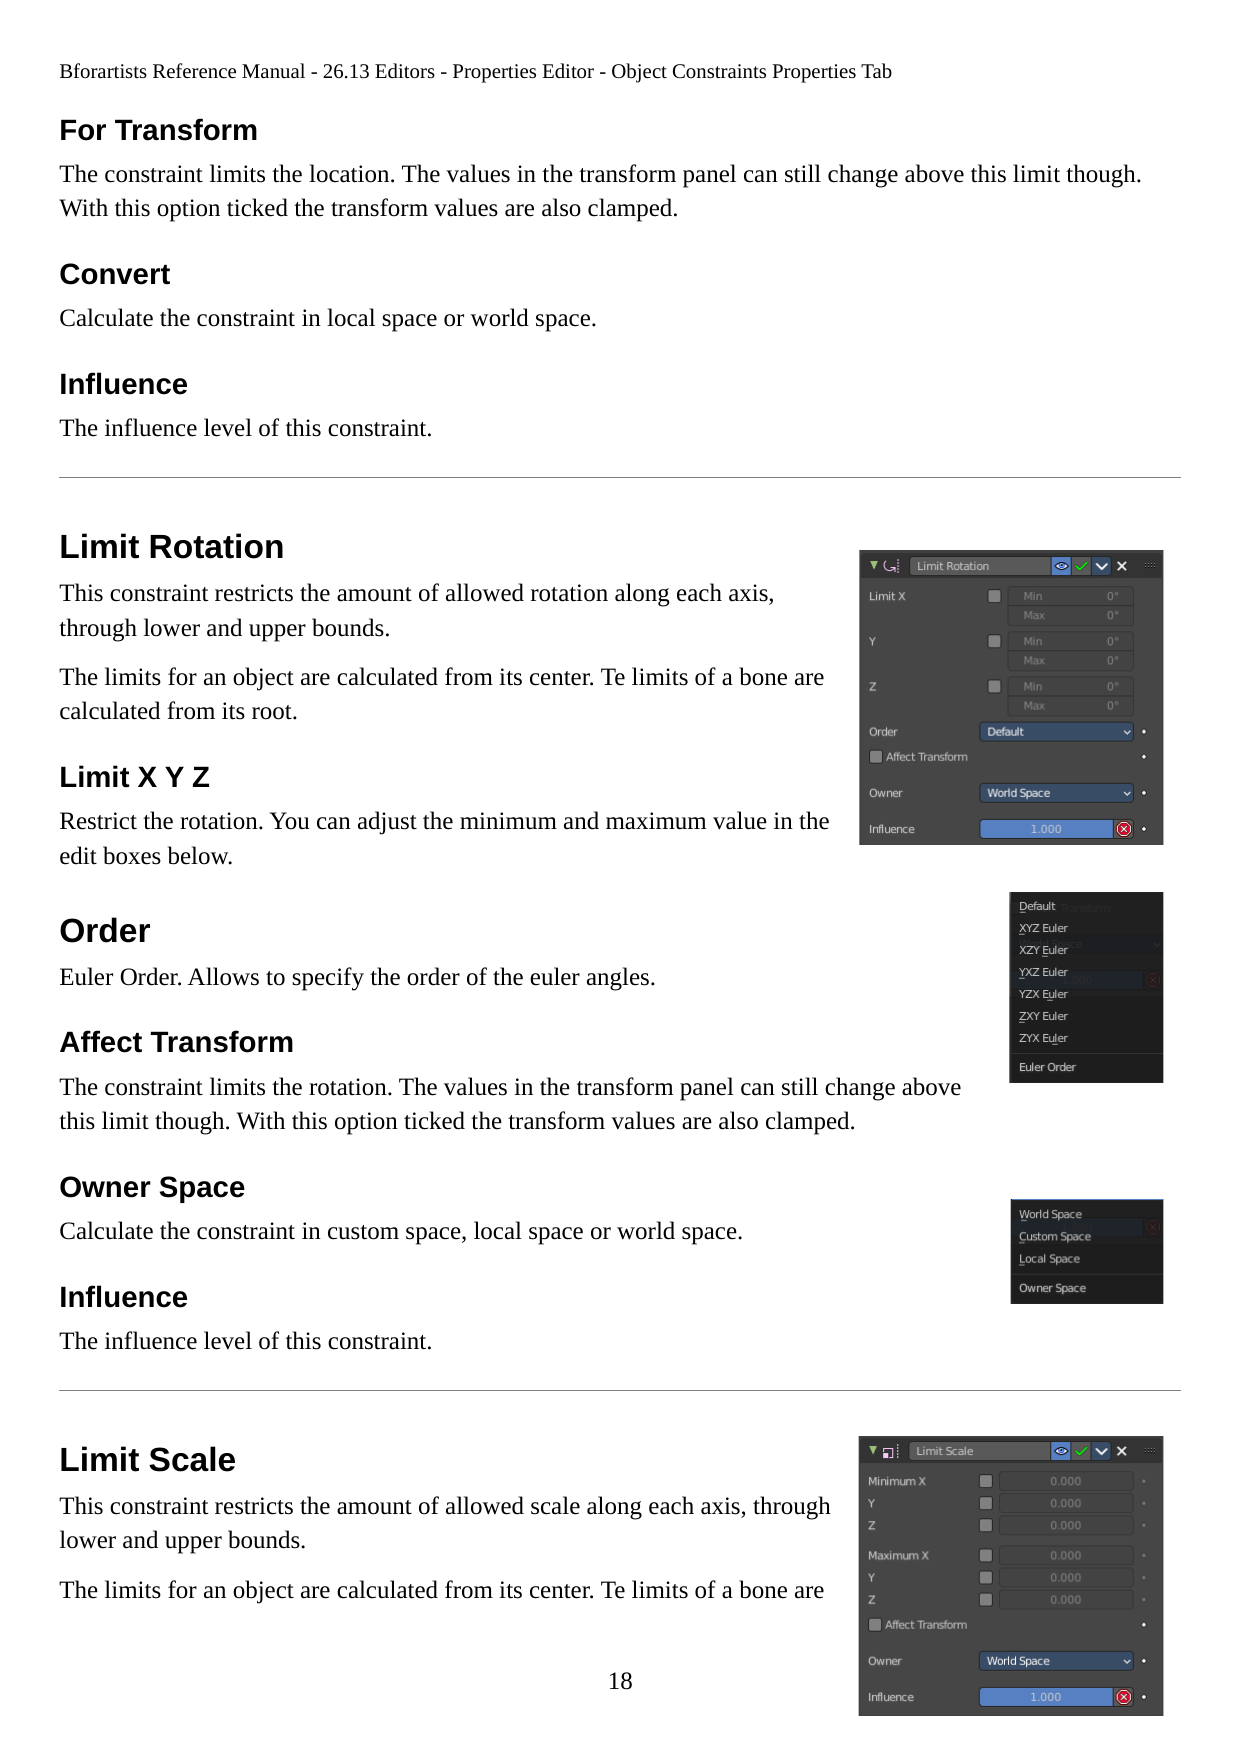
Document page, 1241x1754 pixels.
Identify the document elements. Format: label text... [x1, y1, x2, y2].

subtitle Order [59, 911, 1009, 949]
picture [1010, 1199, 1164, 1304]
text The constraint limits the location. The values in the transform panel can still change above this limit though. With this option ticked the transform values are also clamped. [59, 159, 1181, 222]
text Calculate the constraint in custom space, local space or world space. [59, 1216, 1010, 1245]
text Calculate the constraint in local space or world space. [59, 303, 1181, 332]
picture [858, 1436, 1164, 1716]
text The influence level of this constraint. [59, 413, 1181, 442]
subtitle Influence [59, 1280, 1181, 1313]
subtitle Influence [59, 367, 1181, 401]
subtitle [1164, 1440, 1181, 1479]
subtitle Limit X Y Z [59, 760, 859, 794]
picture [1009, 892, 1164, 1083]
text Euler Order. Allows to specify the order of the euler angles. [59, 962, 1009, 991]
subtitle [1164, 1025, 1181, 1059]
text This constraint restricts the amount of allowed scale along each axis, through lower and upper bounds. [59, 1491, 858, 1554]
text The limits for an object are calculated from its center. Te limits of a bone are [59, 1575, 858, 1603]
subtitle Limit Scale [59, 1440, 858, 1479]
subtitle Owner Space [59, 1170, 1181, 1203]
text This constraint restricts the amount of allowed rotation along each axis, through lower and upper bounds. [59, 578, 859, 642]
text The constraint limits the rotation. The values in the transform panel can still change above this limit though. With this option ticked the transform values are also clamped. [59, 1072, 1181, 1135]
subtitle [1164, 760, 1181, 794]
subtitle [1164, 911, 1181, 949]
subtitle Limit Rotation [59, 527, 1181, 566]
subtitle For Transform [59, 113, 1181, 146]
subtitle Convert [59, 257, 1181, 291]
text The limits for an object are calculated from its center. Te limits of a bone are calculated from its root. [59, 662, 859, 725]
picture [859, 550, 1164, 845]
text Restrict the rotation. You can adjust the minimum and maximum value in the edit boxes below. [59, 806, 1181, 869]
subtitle Affect Transform [59, 1025, 1009, 1059]
text The influence level of this constraint. [59, 1326, 1181, 1355]
